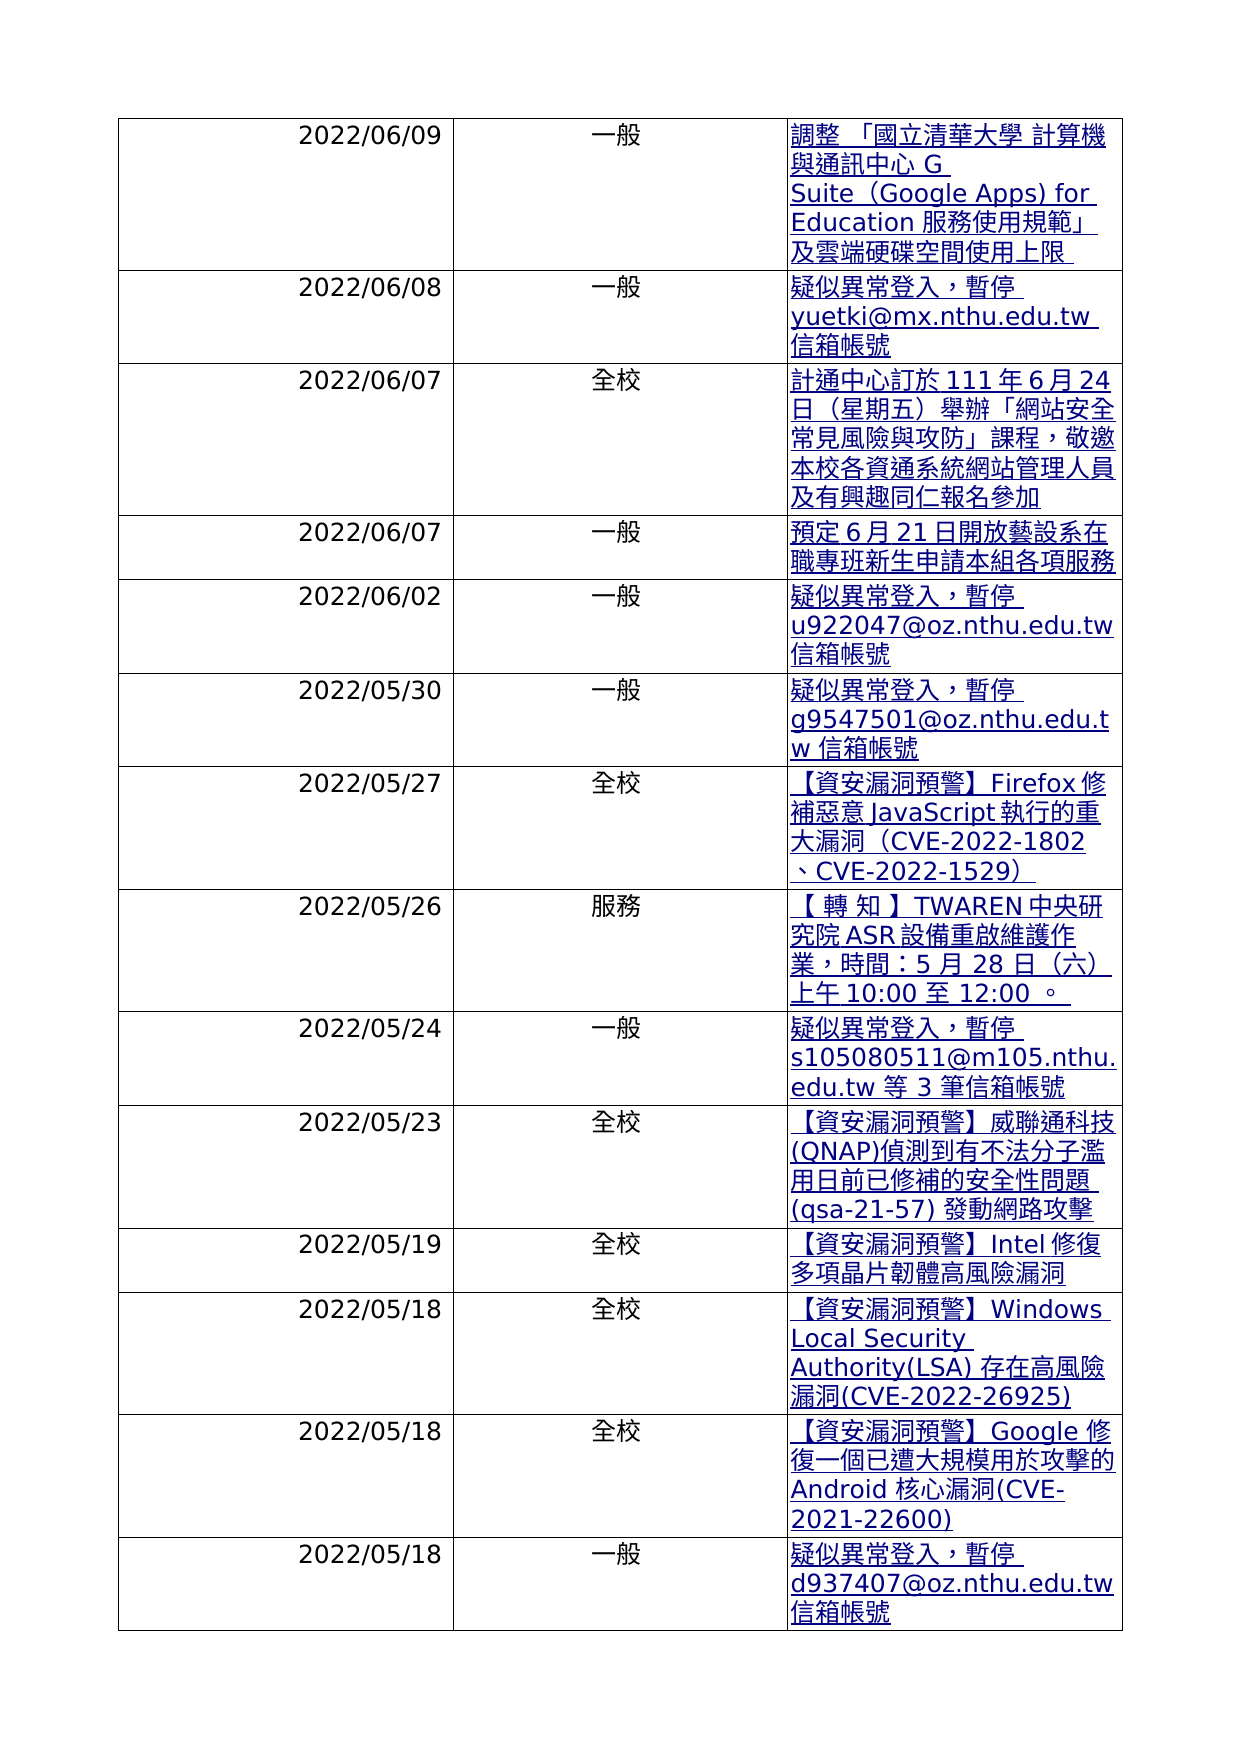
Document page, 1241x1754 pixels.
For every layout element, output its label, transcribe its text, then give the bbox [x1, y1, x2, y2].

table_cell 【資安漏洞預警】Windows Local Security Authority(LSA) 存在高風險漏洞(CVE-2022-26925) [788, 1293, 1122, 1414]
table_cell 2022/06/07 [119, 516, 453, 579]
table_cell 調整 「國立清華大學 計算機與通訊中心 G Suite（Google Apps) for Education 服務使用規範」及雲端硬碟空間使用上限 [788, 119, 1122, 270]
table_cell 2022/06/02 [119, 580, 453, 673]
table_cell 【資安漏洞預警】威聯通科技(QNAP)偵測到有不法分子濫用日前已修補的安全性問題 (qsa-21-57) 發動網路攻擊 [788, 1106, 1122, 1227]
table_cell 全校 [454, 1106, 787, 1227]
table_cell 一般 [454, 1012, 787, 1105]
table_cell 一般 [454, 119, 787, 270]
table_cell 服務 [454, 890, 787, 1011]
table_cell 2022/05/23 [119, 1106, 453, 1227]
table_cell 疑似異常登入，暫停 d937407@oz.nthu.edu.tw 信箱帳號 [788, 1538, 1122, 1630]
table_cell 2022/06/08 [119, 271, 453, 363]
table_cell 一般 [454, 674, 787, 766]
table_cell 全校 [454, 1229, 787, 1292]
table_cell 疑似異常登入，暫停 g9547501@oz.nthu.edu.tw 信箱帳號 [788, 674, 1122, 766]
table_cell 全校 [454, 364, 787, 515]
table_cell 計通中心訂於111年6月24日（星期五）舉辦「網站安全常見風險與攻防」課程，敬邀本校各資通系統網站管理人員及有興趣同仁報名參加 [788, 364, 1122, 515]
table_cell 全校 [454, 767, 787, 889]
table_cell 疑似異常登入，暫停 u922047@oz.nthu.edu.tw 信箱帳號 [788, 580, 1122, 673]
table_cell 2022/05/19 [119, 1229, 453, 1292]
table_cell 【資安漏洞預警】Firefox修補惡意JavaScript執行的重大漏洞（CVE-2022-1802 、CVE-2022-1529） [788, 767, 1122, 889]
table_cell 一般 [454, 1538, 787, 1630]
table_cell 全校 [454, 1415, 787, 1537]
table_cell 2022/05/18 [119, 1415, 453, 1537]
table_cell 2022/06/09 [119, 119, 453, 270]
table_cell 2022/05/26 [119, 890, 453, 1011]
table_cell 2022/05/30 [119, 674, 453, 766]
table_cell 【資安漏洞預警】Google 修復一個已遭大規模用於攻擊的 Android 核心漏洞(CVE-2021-22600) [788, 1415, 1122, 1537]
table_cell 疑似異常登入，暫停 yuetki@mx.nthu.edu.tw 信箱帳號 [788, 271, 1122, 363]
table_cell 【 轉 知 】TWAREN中央研究院ASR設備重啟維護作業，時間：5 月 28 日（六）上午10:00 至 12:00 。 [788, 890, 1122, 1011]
table_cell 一般 [454, 580, 787, 673]
table_cell 2022/05/18 [119, 1538, 453, 1630]
table_cell 2022/05/24 [119, 1012, 453, 1105]
table_cell 2022/05/27 [119, 767, 453, 889]
table_cell 【資安漏洞預警】Intel修復多項晶片韌體高風險漏洞 [788, 1229, 1122, 1292]
table_cell 全校 [454, 1293, 787, 1414]
table_cell 疑似異常登入，暫停 s105080511@m105.nthu.edu.tw 等 3 筆信箱帳號 [788, 1012, 1122, 1105]
table_cell 2022/05/18 [119, 1293, 453, 1414]
table_cell 一般 [454, 516, 787, 579]
table_cell 2022/06/07 [119, 364, 453, 515]
table_cell 一般 [454, 271, 787, 363]
table_cell 預定6月21日開放藝設系在職專班新生申請本組各項服務 [788, 516, 1122, 579]
